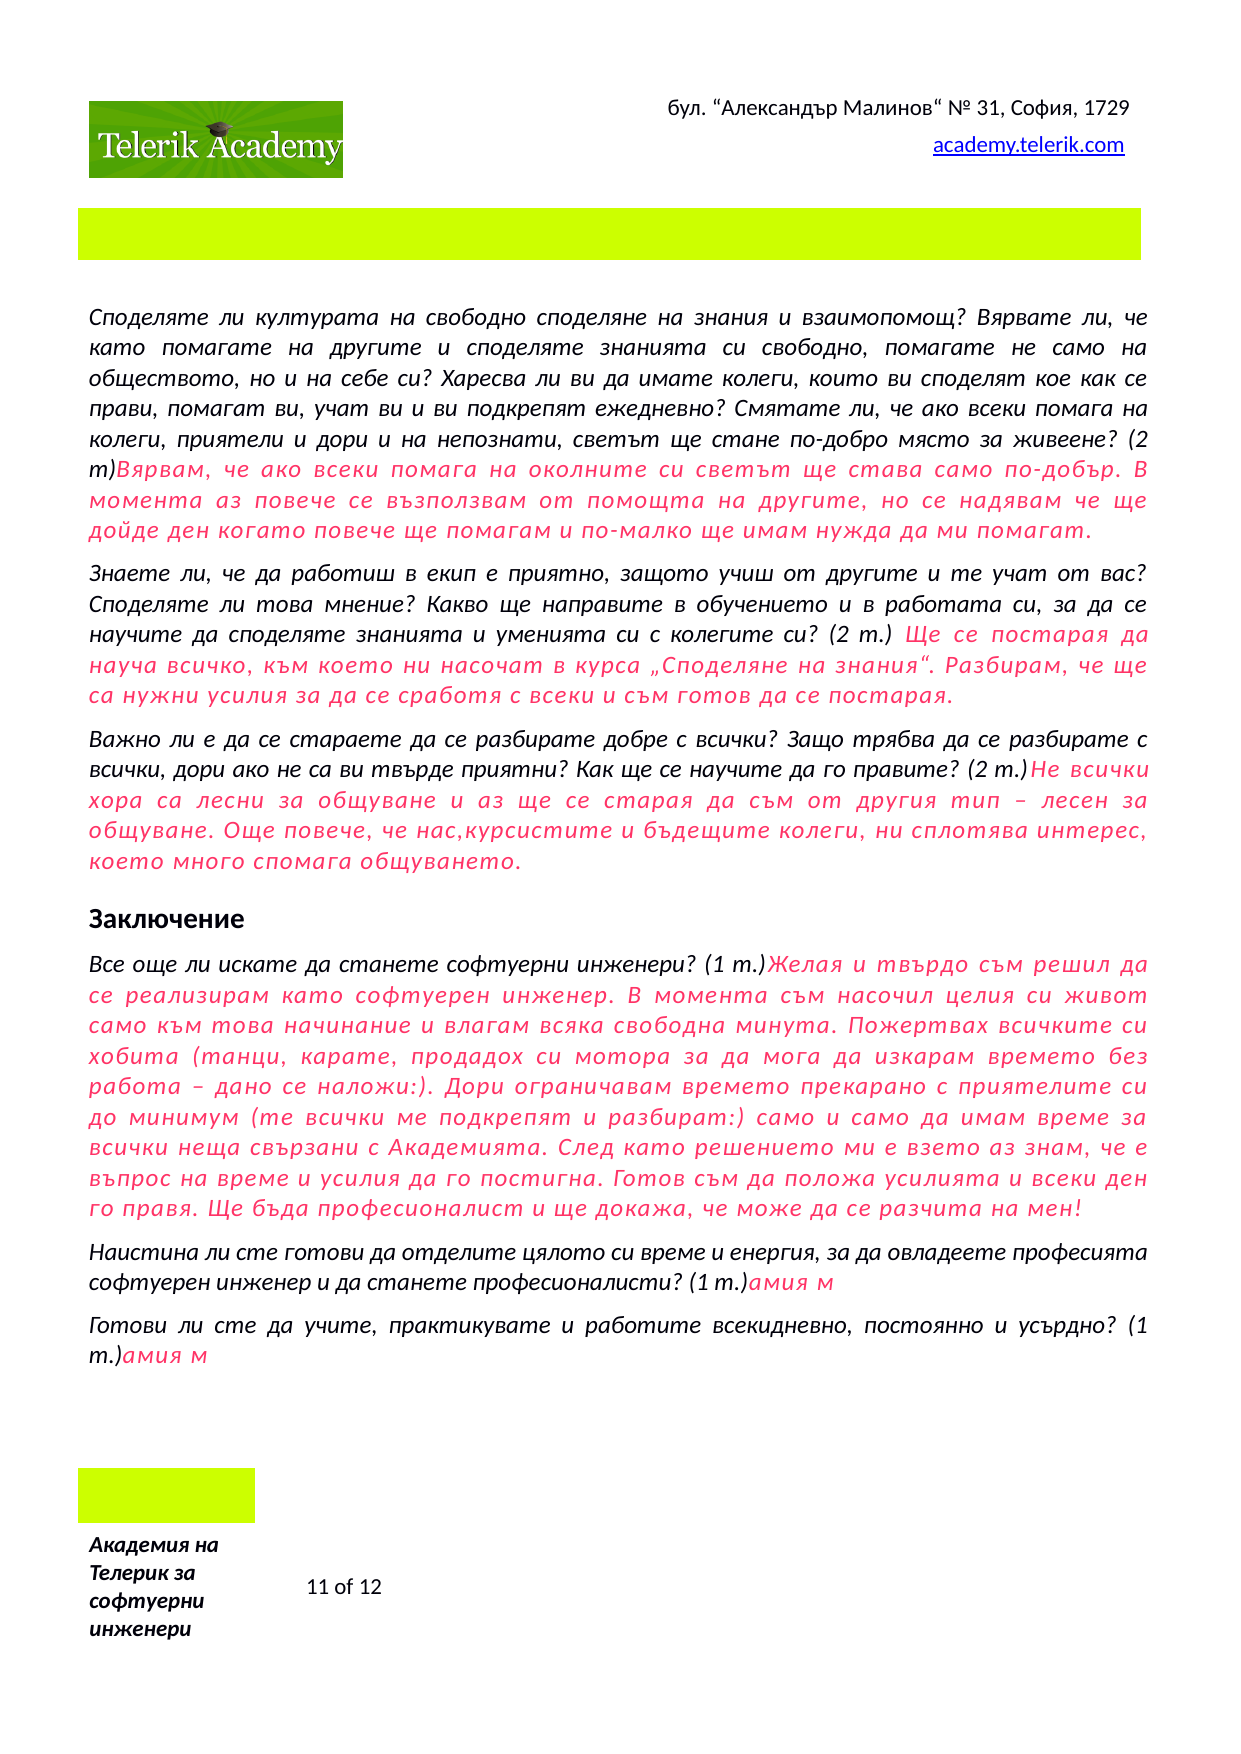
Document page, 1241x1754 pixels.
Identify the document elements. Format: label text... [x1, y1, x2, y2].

text Готови ли сте да учите, практикувате и работите всекидневно, постоянно и усърдно? (1 т.)амия м [89, 1309, 1152, 1370]
text Все още ли искате да станете софтуерни инженери? (1 т.)Желая и твърдо съм решил да се реализирам като софтуерен инженер. В момента съм насочил целия си живот само към това начинание и влагам всяка свободна минута. Пожертвах всичките си хобита (танци, карате, продадох си мотора за да мога да изкарам времето без работа – дано се наложи:). Дори ограничавам времето прекарано с приятелите си до минимум (те всички ме подкрепят и разбират:) само и само да имам време за всички неща свързани с Академията. След като решението ми е взето аз знам, че е въпрос на време и усилия да го постигна. Готов съм да положа усилията и всеки ден го правя. Ще бъда професионалист и ще докажа, че може да се разчита на мен! [89, 948, 1152, 1223]
subtitle Заключение [89, 900, 1152, 936]
text Наистина ли сте готови да отделите цялото си време и енергия, за да овладеете професията софтуерен инженер и да станете професионалисти? (1 т.)амия м [89, 1236, 1152, 1297]
text Споделяте ли културата на свободно споделяне на знания и взаимопомощ? Вярвате ли, че като помагате на другите и споделяте знанията си свободно, помагате не само на обществото, но и на себе си? Харесва ли ви да имате колеги, които ви споделят кое как се прави, помагат ви, учат ви и ви подкрепят ежедневно? Смятате ли, че ако всеки помага на колеги, приятели и дори и на непознати, светът ще стане по-добро място за живеене? (2 т)Вярвам, че ако всеки помага на околните си светът ще става само по-добър. В момента аз повече се възползвам от помощта на другите, но се надявам че ще дойде ден когато повече ще помагам и по-малко ще имам нужда да ми помагат. [89, 301, 1152, 545]
text Важно ли е да се стараете да се разбирате добре с всички? Защо трябва да се разбирате с всички, дори ако не са ви твърде приятни? Как ще се научите да го правите? (2 т.)Не всички хора са лесни за общуване и аз ще се старая да съм от другия тип – лесен за общуване. Още повече, че нас,курсистите и бъдещите колеги, ни сплотява интерес, което много спомага общуването. [89, 723, 1152, 875]
picture [89, 101, 343, 178]
text Знаете ли, че да работиш в екип е приятно, защото учиш от другите и те учат от вас? Споделяте ли това мнение? Какво ще направите в обучението и в работата си, за да се научите да споделяте знанията и уменията си с колегите си? (2 т.) Ще се постарая да науча всичко, към което ни насочат в курса „Споделяне на знания“. Разбирам, че ще са нужни усилия за да се сработя с всеки и съм готов да се постарая. [89, 558, 1152, 710]
